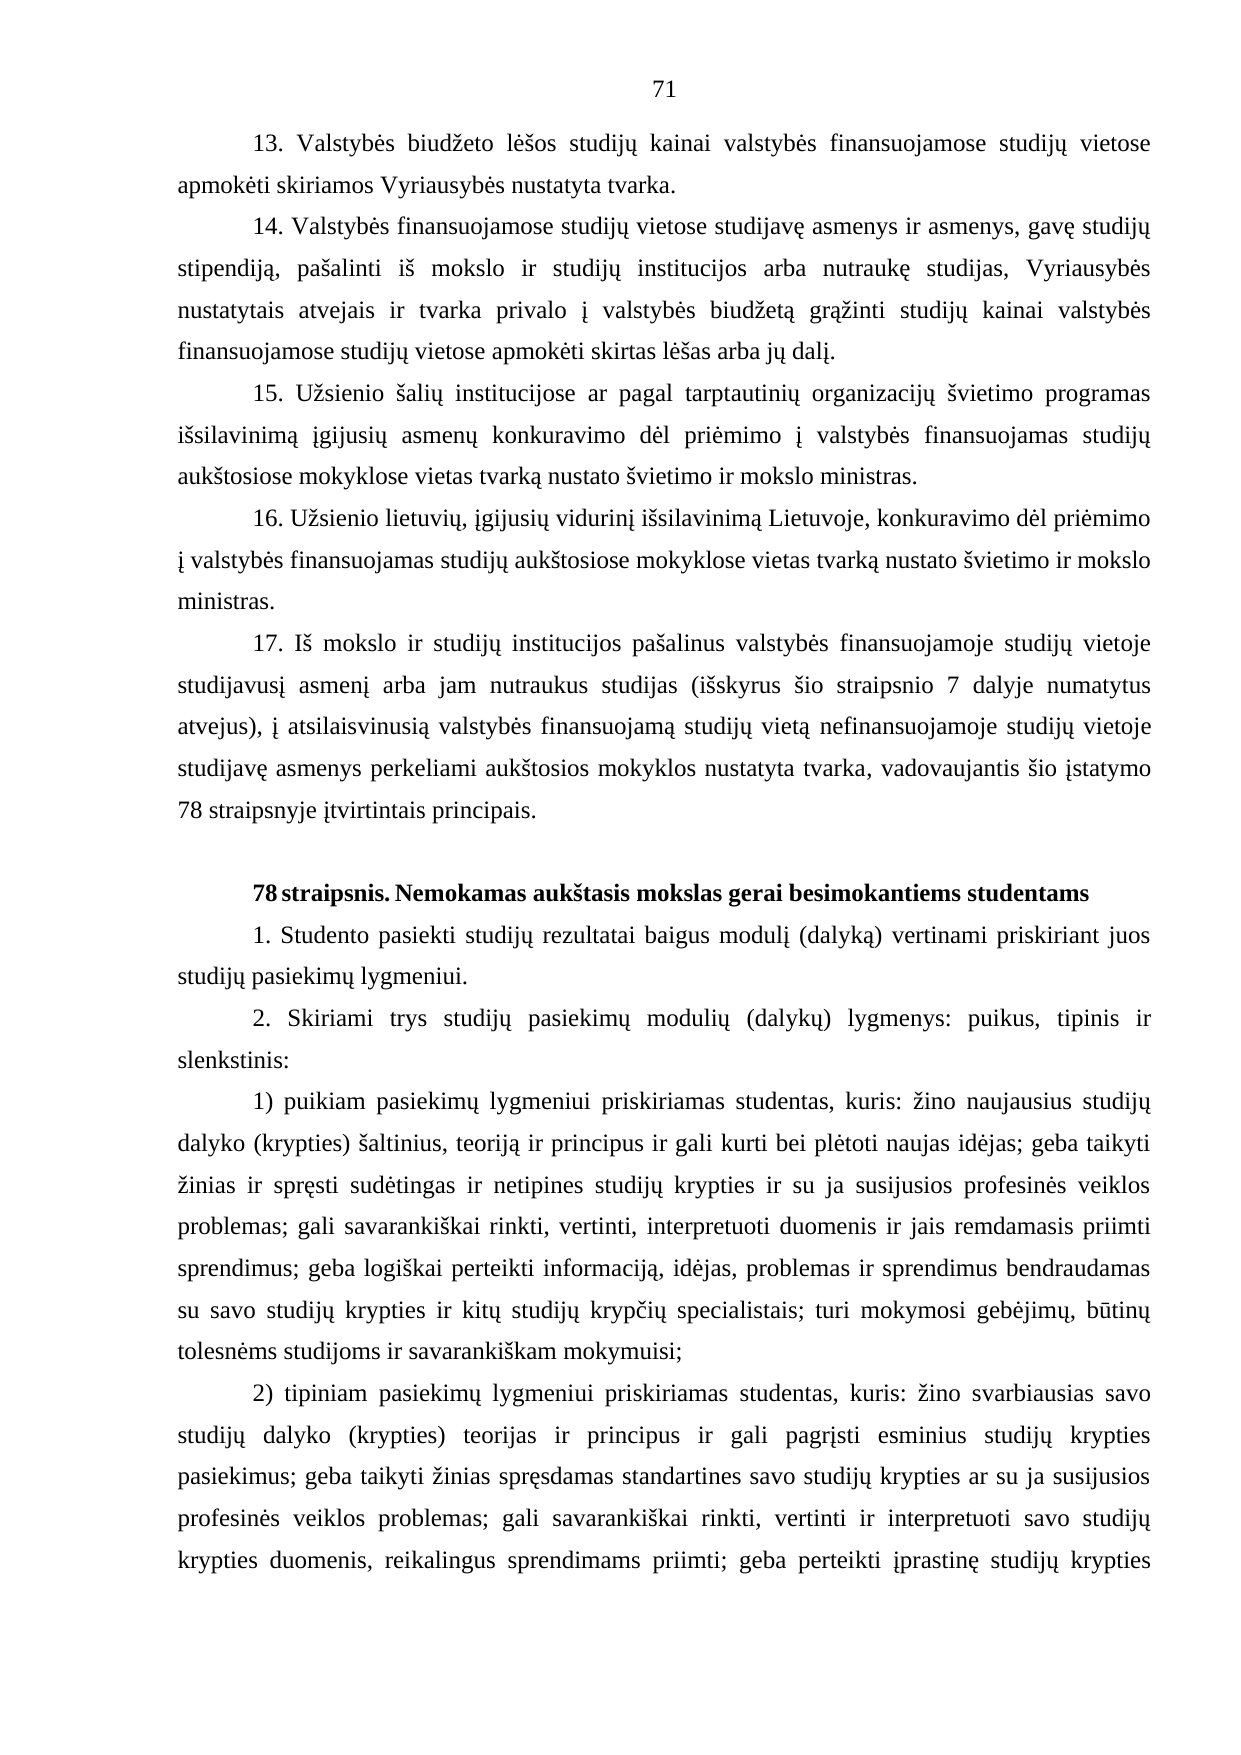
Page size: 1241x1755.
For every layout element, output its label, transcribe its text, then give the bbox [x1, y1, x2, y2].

text 78 straipsnis. Nemokamas aukštasis mokslas gerai besimokantiems studentams [177, 868, 1152, 910]
text 14. Valstybės finansuojamose studijų vietose studijavę asmenys ir asmenys, gavę studijų stipendiją, pašalinti iš mokslo ir studijų institucijos arba nutraukę studijas, Vyriausybės nustatytais atvejais ir tvarka privalo į valstybės biudžetą grąžinti studijų kainai valstybės finansuojamose studijų vietose apmokėti skirtas lėšas arba jų dalį. [177, 201, 1152, 368]
text 2) tipiniam pasiekimų lygmeniui priskiriamas studentas, kuris: žino svarbiausias savo studijų dalyko (krypties) teorijas ir principus ir gali pagrįsti esminius studijų krypties pasiekimus; geba taikyti žinias spręsdamas standartines savo studijų krypties ar su ja susijusios profesinės veiklos problemas; gali savarankiškai rinkti, vertinti ir interpretuoti savo studijų krypties duomenis, reikalingus sprendimams priimti; geba perteikti įprastinę studijų krypties [177, 1368, 1152, 1576]
text 1) puikiam pasiekimų lygmeniui priskiriamas studentas, kuris: žino naujausius studijų dalyko (krypties) šaltinius, teoriją ir principus ir gali kurti bei plėtoti naujas idėjas; geba taikyti žinias ir spręsti sudėtingas ir netipines studijų krypties ir su ja susijusios profesinės veiklos problemas; gali savarankiškai rinkti, vertinti, interpretuoti duomenis ir jais remdamasis priimti sprendimus; geba logiškai perteikti informaciją, idėjas, problemas ir sprendimus bendraudamas su savo studijų krypties ir kitų studijų krypčių specialistais; turi mokymosi gebėjimų, būtinų tolesnėms studijoms ir savarankiškam mokymuisi; [177, 1076, 1152, 1368]
text 17. Iš mokslo ir studijų institucijos pašalinus valstybės finansuojamoje studijų vietoje studijavusį asmenį arba jam nutraukus studijas (išskyrus šio straipsnio 7 dalyje numatytus atvejus), į atsilaisvinusią valstybės finansuojamą studijų vietą nefinansuojamoje studijų vietoje studijavę asmenys perkeliami aukštosios mokyklos nustatyta tvarka, vadovaujantis šio įstatymo 78 straipsnyje įtvirtintais principais. [177, 618, 1152, 826]
text 13. Valstybės biudžeto lėšos studijų kainai valstybės finansuojamose studijų vietose apmokėti skiriamos Vyriausybės nustatyta tvarka. [177, 118, 1152, 201]
text 2. Skiriami trys studijų pasiekimų modulių (dalykų) lygmenys: puikus, tipinis ir slenkstinis: [177, 993, 1152, 1076]
text 1. Studento pasiekti studijų rezultatai baigus modulį (dalyką) vertinami priskiriant juos studijų pasiekimų lygmeniui. [177, 910, 1152, 993]
text 16. Užsienio lietuvių, įgijusių vidurinį išsilavinimą Lietuvoje, konkuravimo dėl priėmimo į valstybės finansuojamas studijų aukštosiose mokyklose vietas tvarką nustato švietimo ir mokslo ministras. [177, 493, 1152, 618]
text 15. Užsienio šalių institucijose ar pagal tarptautinių organizacijų švietimo programas išsilavinimą įgijusių asmenų konkuravimo dėl priėmimo į valstybės finansuojamas studijų aukštosiose mokyklose vietas tvarką nustato švietimo ir mokslo ministras. [177, 368, 1152, 493]
